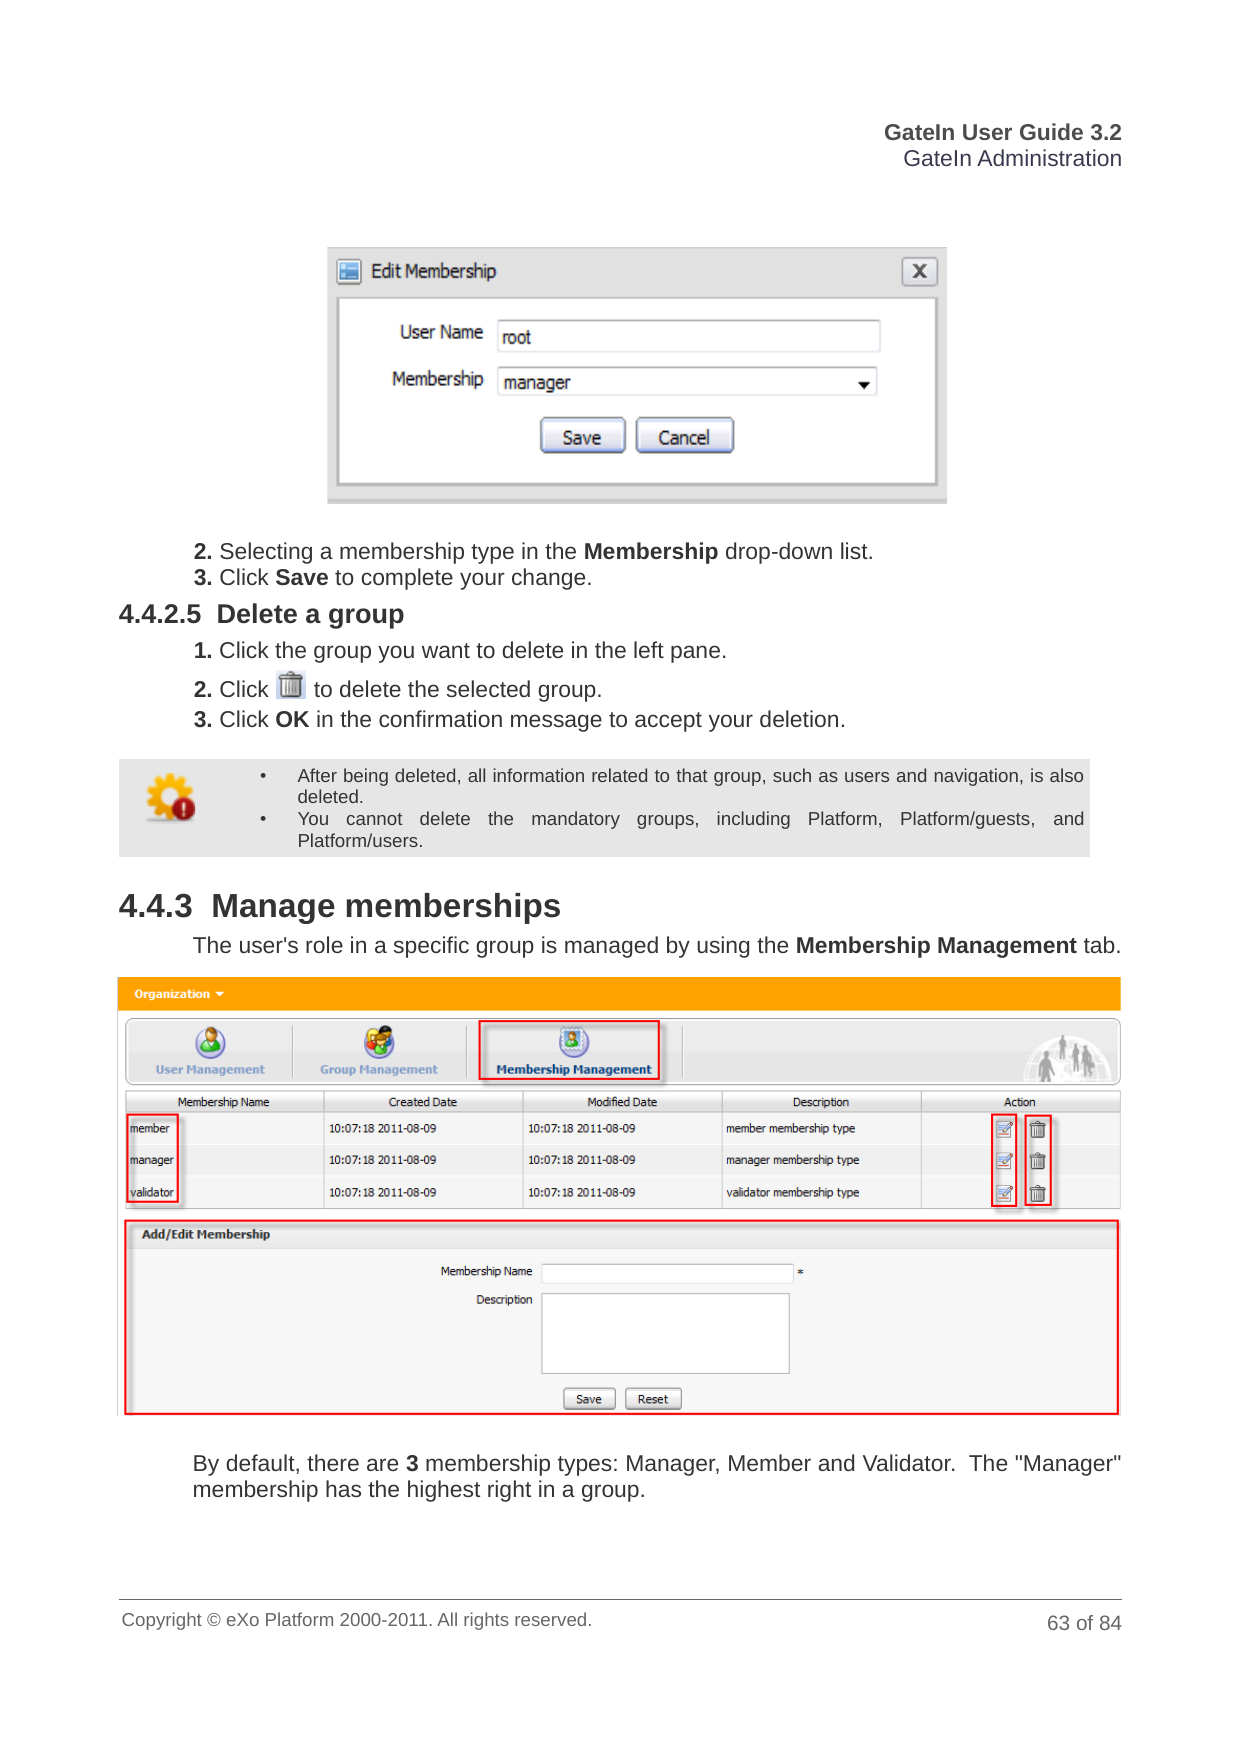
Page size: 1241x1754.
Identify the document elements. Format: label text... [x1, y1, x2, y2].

list 1. Click the group you want to delete in the left pane. [156, 637, 1122, 663]
list 2. Selecting a membership type in the Membership drop-down list. [156, 538, 1122, 564]
table_header [119, 774, 145, 823]
picture [145, 773, 196, 824]
subtitle Delete a group [118, 598, 1122, 629]
text By default, there are 3 membership types: Manager, Member and Validator. The "Manager" membership has the highest right in a group. [192, 1450, 1122, 1502]
list 3. Click OK in the confirmation message to accept your deletion. [156, 706, 1122, 732]
list 2. Clickto delete the selected group. [156, 663, 1122, 706]
table_header [196, 774, 217, 823]
subtitle Manage memberships [118, 886, 1122, 924]
picture [327, 247, 948, 504]
picture [117, 977, 1121, 1416]
list 3. Click Save to complete your change. [156, 564, 1122, 590]
text The user's role in a specific group is managed by using the Membership Management tab. [192, 932, 1122, 958]
picture [276, 670, 306, 699]
table_header [119, 759, 217, 773]
table_header After being deleted, all information related to that group, such as users and navigation, is also deleted. You cannot delete the mandatory groups, including Platform, Platform/guests, and Platform/users. [217, 759, 1090, 857]
table_header [119, 824, 217, 857]
